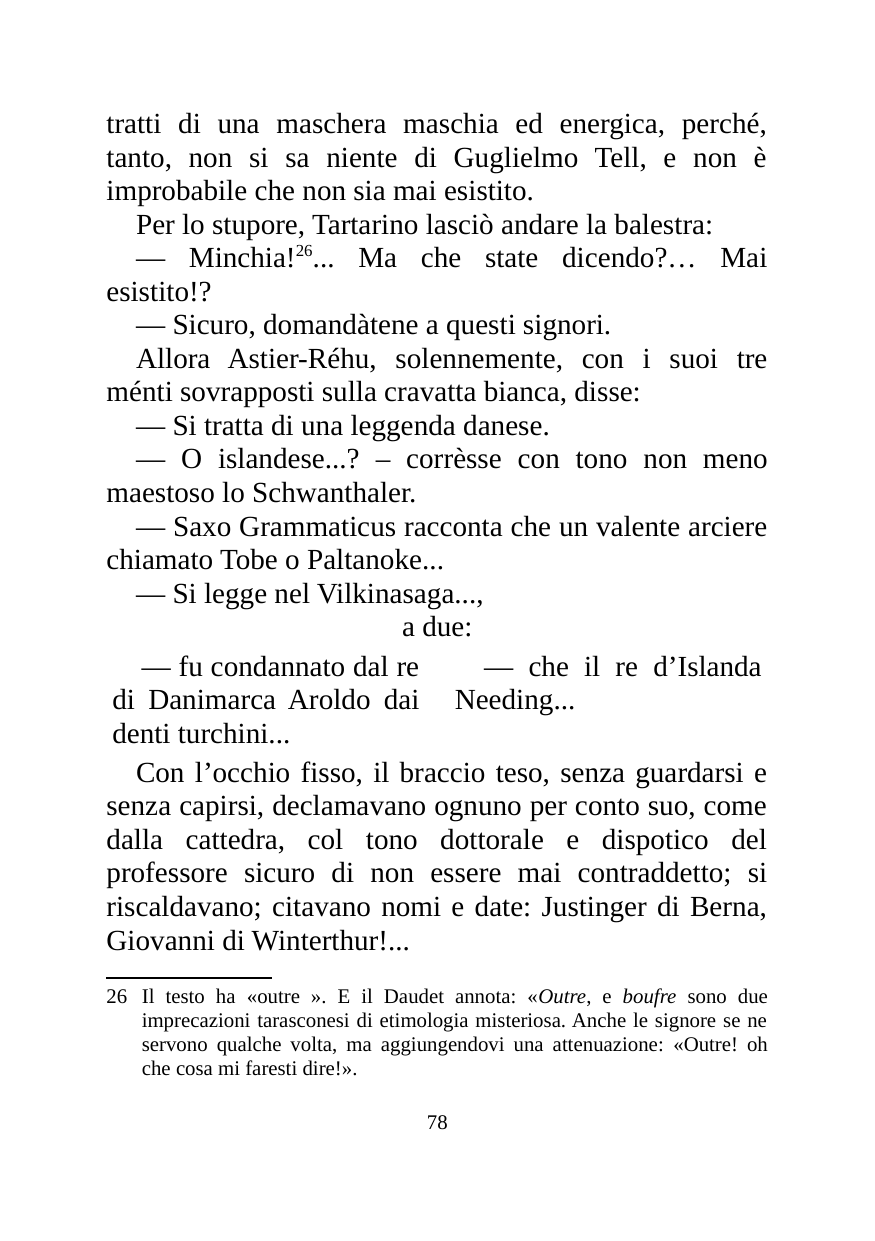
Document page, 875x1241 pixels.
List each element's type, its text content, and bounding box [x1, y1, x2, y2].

text — Si legge nel Vilkinasaga..., [106, 576, 768, 609]
text Con l’occhio fisso, il braccio teso, senza guardarsi e senza capirsi, declamavano ognuno per conto suo, come dalla cattedra, col tono dottorale e dispotico del professore sicuro di non essere mai contraddetto; si riscaldavano; citavano nomi e date: Justinger di Berna, Giovanni di Winterthur!... [106, 755, 768, 956]
text Per lo stupore, Tartarino lasciò andare la balestra: [106, 207, 768, 240]
text tratti di una maschera maschia ed energica, perché, tanto, non si sa niente di Guglielmo Tell, e non è improbabile che non sia mai esistito. [106, 106, 768, 207]
text — O islandese...? – corrèsse con tono non meno maestoso lo Schwanthaler. [106, 442, 768, 509]
table_header — fu condannato dal re di Danimarca Aroldo dai denti turchini... [106, 643, 437, 755]
text — Si tratta di una leggenda danese. [106, 408, 768, 442]
text — Minchia!... Ma che state dicendo?… Mai esistito!? [106, 240, 768, 307]
text a due: [106, 609, 768, 643]
table_header — che il re d’Islanda Needing... [437, 643, 768, 755]
text — Saxo Grammaticus racconta che un valente arciere chiamato Tobe o Paltanoke... [106, 509, 768, 576]
text Il testo ha «outre ». E il Daudet annota: «Outre, e boufre sono due imprecazioni tarasconesi di etimologia misteriosa. Anche le signore se ne servono qualche volta, ma aggiungendovi una attenuazione: «Outre! oh che cosa mi faresti dire!». [106, 984, 768, 1080]
text — Sicuro, domandàtene a questi signori. [106, 307, 768, 341]
text Allora Astier-Réhu, solennemente, con i suoi tre ménti sovrapposti sulla cravatta bianca, disse: [106, 341, 768, 408]
